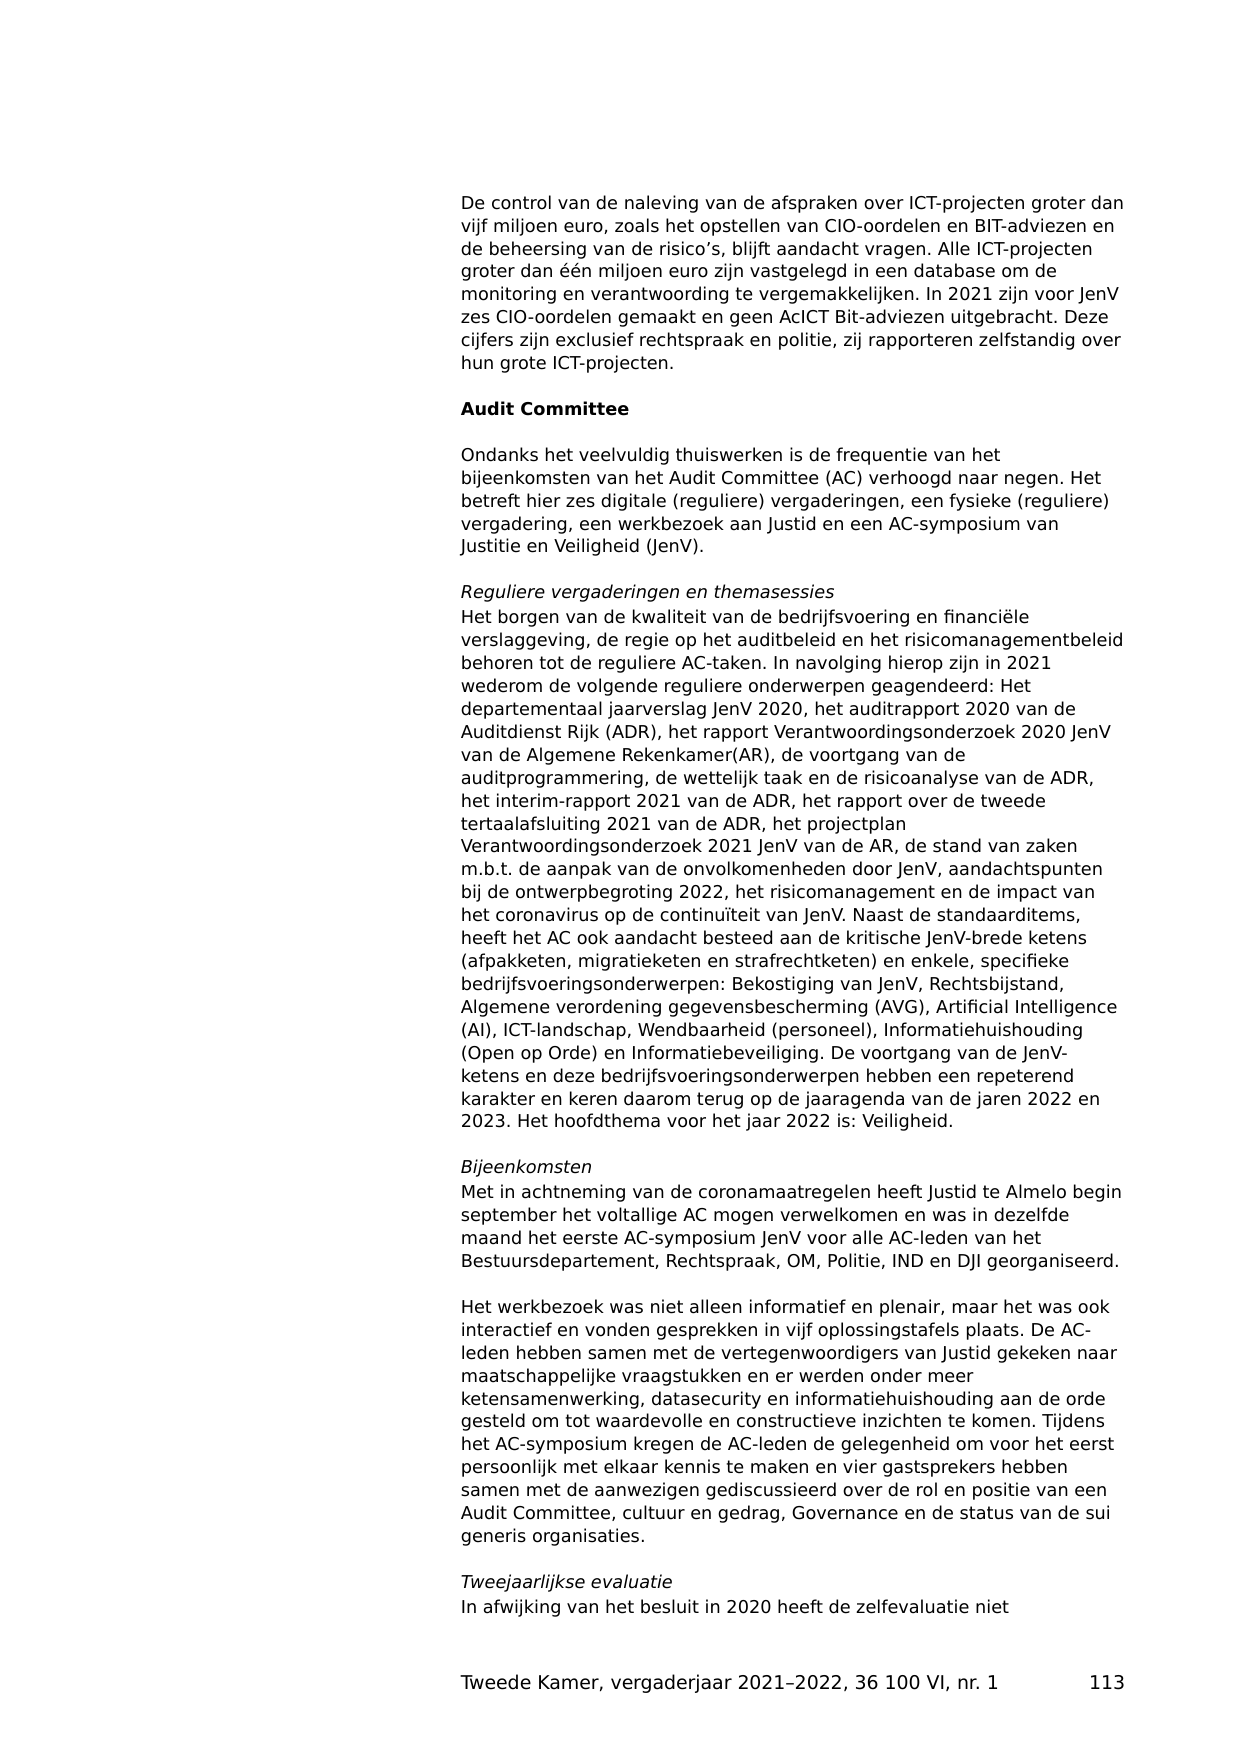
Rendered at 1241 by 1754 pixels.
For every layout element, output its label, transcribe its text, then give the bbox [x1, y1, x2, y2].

text Reguliere vergaderingen en themasessies [461, 580, 1125, 603]
text In afwijking van het besluit in 2020 heeft de zelfevaluatie niet [461, 1595, 1125, 1618]
text Het borgen van de kwaliteit van de bedrijfsvoering en financiële verslaggeving, de regie op het auditbeleid en het risicomanagementbeleid behoren tot de reguliere AC-taken. In navolging hierop zijn in 2021 wederom de volgende reguliere onderwerpen geagendeerd: Het departementaal jaarverslag JenV 2020, het auditrapport 2020 van de Auditdienst Rijk (ADR), het rapport Verantwoordingsonderzoek 2020 JenV van de Algemene Rekenkamer(AR), de voortgang van de auditprogrammering, de wettelijk taak en de risicoanalyse van de ADR, het interim-rapport 2021 van de ADR, het rapport over de tweede tertaalafsluiting 2021 van de ADR, het projectplan Verantwoordingsonderzoek 2021 JenV van de AR, de stand van zaken m.b.t. de aanpak van de onvolkomenheden door JenV, aandachtspunten bij de ontwerpbegroting 2022, het risicomanagement en de impact van het coronavirus op de continuïteit van JenV. Naast de standaarditems, heeft het AC ook aandacht besteed aan de kritische JenV-brede ketens (afpakketen, migratieketen en strafrechtketen) en enkele, specifieke bedrijfsvoeringsonderwerpen: Bekostiging van JenV, Rechtsbijstand, Algemene verordening gegevensbescherming (AVG), Artificial Intelligence (AI), ICT-landschap, Wendbaarheid (personeel), Informatiehuishouding (Open op Orde) en Informatiebeveiliging. De voortgang van de JenV-ketens en deze bedrijfsvoeringsonderwerpen hebben een repeterend karakter en keren daarom terug op de jaaragenda van de jaren 2022 en 2023. Het hoofdthema voor het jaar 2022 is: Veiligheid. [461, 605, 1125, 1132]
text Bijeenkomsten [461, 1155, 1125, 1178]
text De control van de naleving van de afspraken over ICT-projecten groter dan vijf miljoen euro, zoals het opstellen van CIO-oordelen en BIT-adviezen en de beheersing van de risico’s, blijft aandacht vragen. Alle ICT-projecten groter dan één miljoen euro zijn vastgelegd in een database om de monitoring en verantwoording te vergemakkelijken. In 2021 zijn voor JenV zes CIO-oordelen gemaakt en geen AcICT Bit-adviezen uitgebracht. Deze cijfers zijn exclusief rechtspraak en politie, zij rapporteren zelfstandig over hun grote ICT-projecten. [461, 191, 1125, 374]
text Audit Committee [461, 397, 1125, 420]
text Met in achtneming van de coronamaatregelen heeft Justid te Almelo begin september het voltallige AC mogen verwelkomen en was in dezelfde maand het eerste AC-symposium JenV voor alle AC-leden van het Bestuursdepartement, Rechtspraak, OM, Politie, IND en DJI georganiseerd. Het werkbezoek was niet alleen informatief en plenair, maar het was ook interactief en vonden gesprekken in vijf oplossingstafels plaats. De AC-leden hebben samen met de vertegenwoordigers van Justid gekeken naar maatschappelijke vraagstukken en er werden onder meer ketensamenwerking, datasecurity en informatiehuishouding aan de orde gesteld om tot waardevolle en constructieve inzichten te komen. Tijdens het AC-symposium kregen de AC-leden de gelegenheid om voor het eerst persoonlijk met elkaar kennis te maken en vier gastsprekers hebben samen met de aanwezigen gediscussieerd over de rol en positie van een Audit Committee, cultuur en gedrag, Governance en de status van de sui generis organisaties. [461, 1180, 1125, 1547]
text Tweejaarlijkse evaluatie [461, 1570, 1125, 1593]
text Ondanks het veelvuldig thuiswerken is de frequentie van het bijeenkomsten van het Audit Committee (AC) verhoogd naar negen. Het betreft hier zes digitale (reguliere) vergaderingen, een fysieke (reguliere) vergadering, een werkbezoek aan Justid en een AC-symposium van Justitie en Veiligheid (JenV). [461, 443, 1125, 557]
